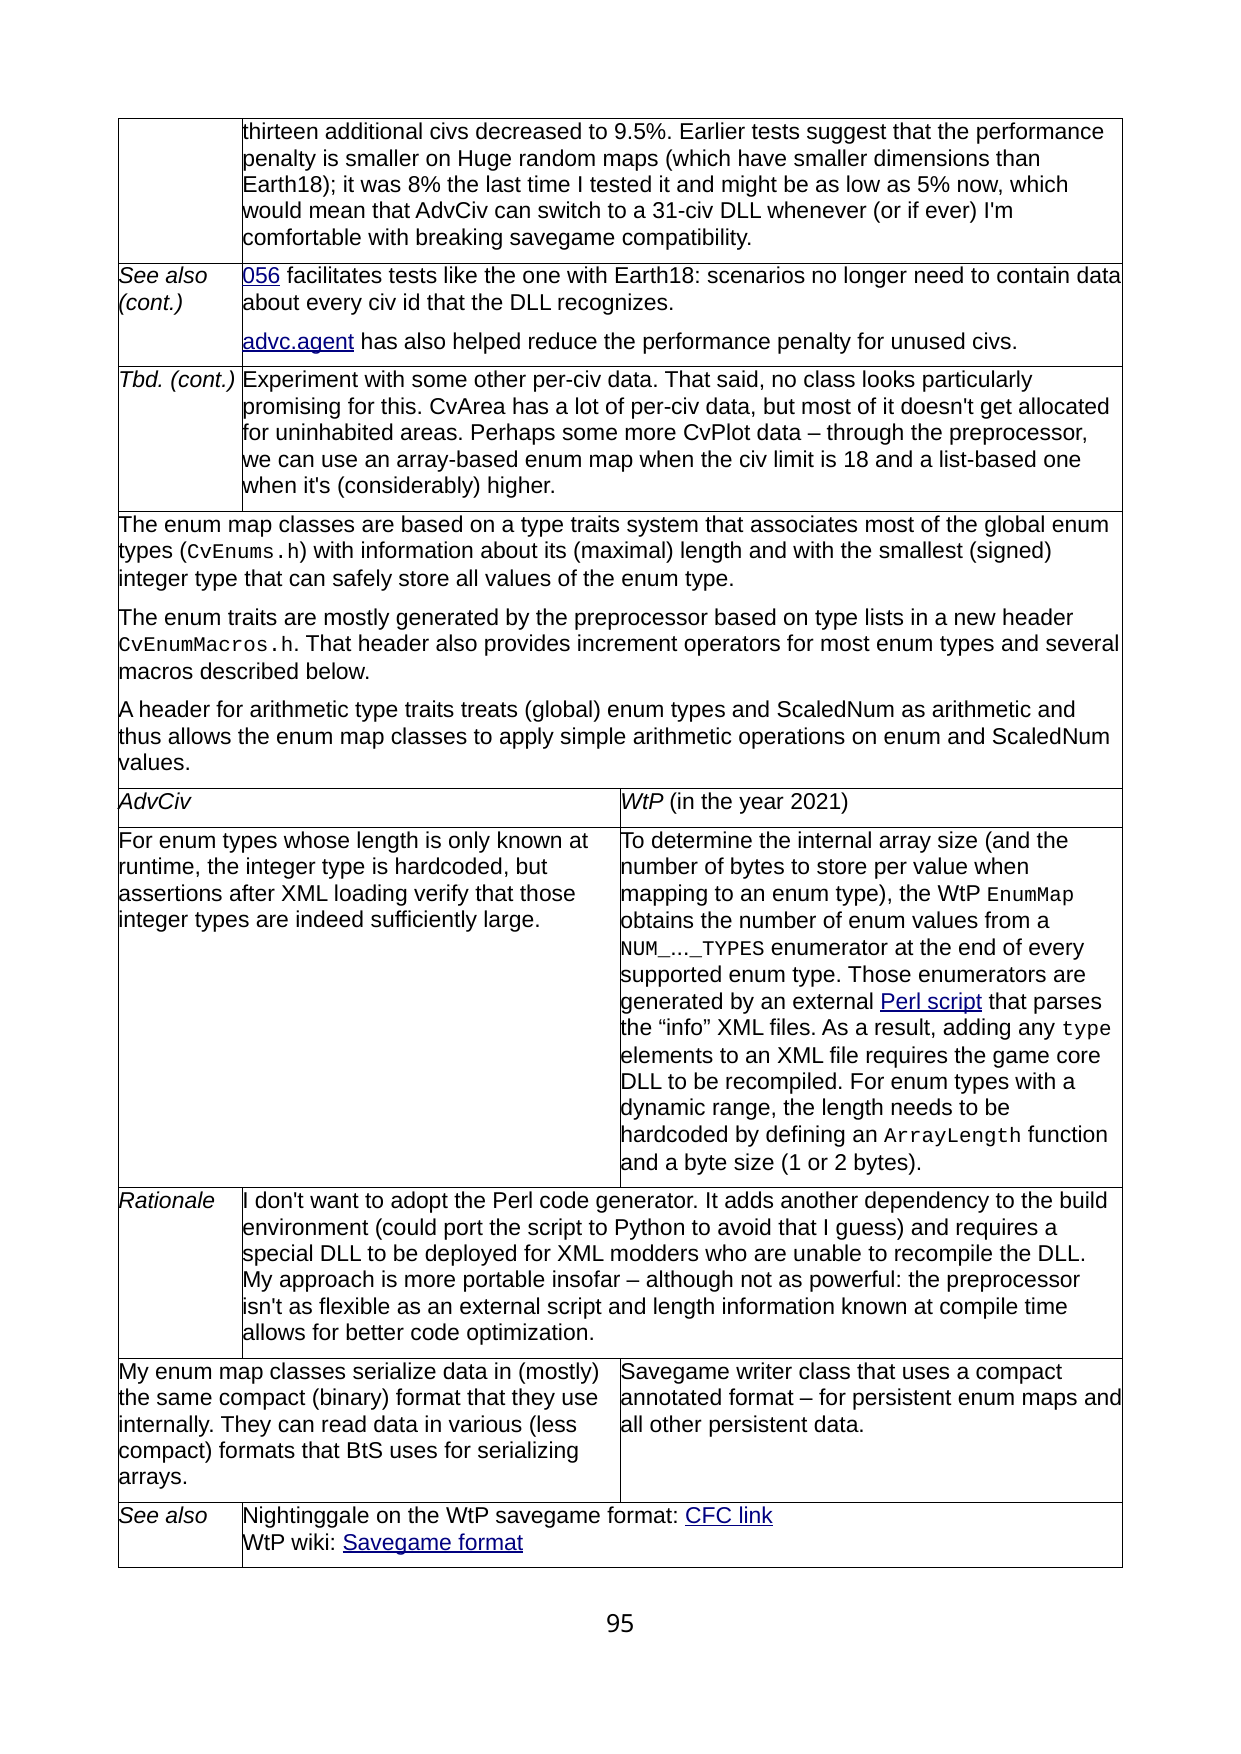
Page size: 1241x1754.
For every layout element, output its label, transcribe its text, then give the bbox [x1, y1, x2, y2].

table_cell WtP (in the year 2021) [621, 789, 1122, 827]
table_cell Tbd. (cont.) [119, 367, 242, 511]
table_cell 056 facilitates tests like the one with Earth18: scenarios no longer need to contain data about every civ id that the DLL recognizes. advc.agent has also helped reduce the performance penalty for unused civs. [243, 264, 1122, 366]
table_cell thirteen additional civs decreased to 9.5%. Earlier tests suggest that the performance penalty is smaller on Huge random maps (which have smaller dimensions than Earth18); it was 8% the last time I tested it and might be as low as 5% now, which would mean that AdvCiv can switch to a 31-civ DLL whenever (or if ever) I'm comfortable with breaking savegame compatibility. [243, 119, 1122, 262]
table_cell Nightinggale on the WtP savegame format: CFC link WtP wiki: Savegame format [243, 1503, 1122, 1567]
table_cell [119, 119, 242, 262]
table_cell The enum map classes are based on a type traits system that associates most of the global enum types (CvEnums.h) with information about its (maximal) length and with the smallest (signed) integer type that can safely store all values of the enum type. The enum traits are mostly generated by the preprocessor based on type lists in a new header CvEnumMacros.h. That header also provides increment operators for most enum types and several macros described below. A header for arithmetic type traits treats (global) enum types and ScaledNum as arithmetic and thus allows the enum map classes to apply simple arithmetic operations on enum and ScaledNum values. [119, 512, 1122, 788]
table_cell I don't want to adopt the Perl code generator. It adds another dependency to the build environment (could port the script to Python to avoid that I guess) and requires a special DLL to be deployed for XML modders who are unable to recompile the DLL. My approach is more portable insofar – although not as powerful: the preprocessor isn't as flexible as an external script and length information known at compile time allows for better code optimization. [243, 1188, 1122, 1358]
table_cell To determine the internal array size (and the number of bytes to store per value when mapping to an enum type), the WtP EnumMap obtains the number of enum values from a NUM_..._TYPES enumerator at the end of every supported enum type. Those enumerators are generated by an external Perl script that parses the “info” XML files. As a result, adding any type elements to an XML file requires the game core DLL to be recompiled. For enum types with a dynamic range, the length needs to be hardcoded by defining an ArrayLength function and a byte size (1 or 2 bytes). [621, 828, 1122, 1187]
table_cell My enum map classes serialize data in (mostly) the same compact (binary) format that they use internally. They can read data in various (less compact) formats that BtS uses for serializing arrays. [119, 1359, 620, 1502]
table_cell For enum types whose length is only known at runtime, the integer type is hardcoded, but assertions after XML loading verify that those integer types are indeed sufficiently large. [119, 828, 620, 1187]
table_cell See also [119, 1503, 242, 1567]
table_cell Savegame writer class that uses a compact annotated format – for persistent enum maps and all other persistent data. [621, 1359, 1122, 1502]
table_cell Experiment with some other per-civ data. That said, no class looks particularly promising for this. CvArea has a lot of per-civ data, but most of it doesn't get allocated for uninhabited areas. Perhaps some more CvPlot data – through the preprocessor, we can use an array-based enum map when the civ limit is 18 and a list-based one when it's (considerably) higher. [243, 367, 1122, 511]
table_cell See also (cont.) [119, 264, 242, 366]
table_cell AdvCiv [119, 789, 620, 827]
table_cell Rationale [119, 1188, 242, 1358]
